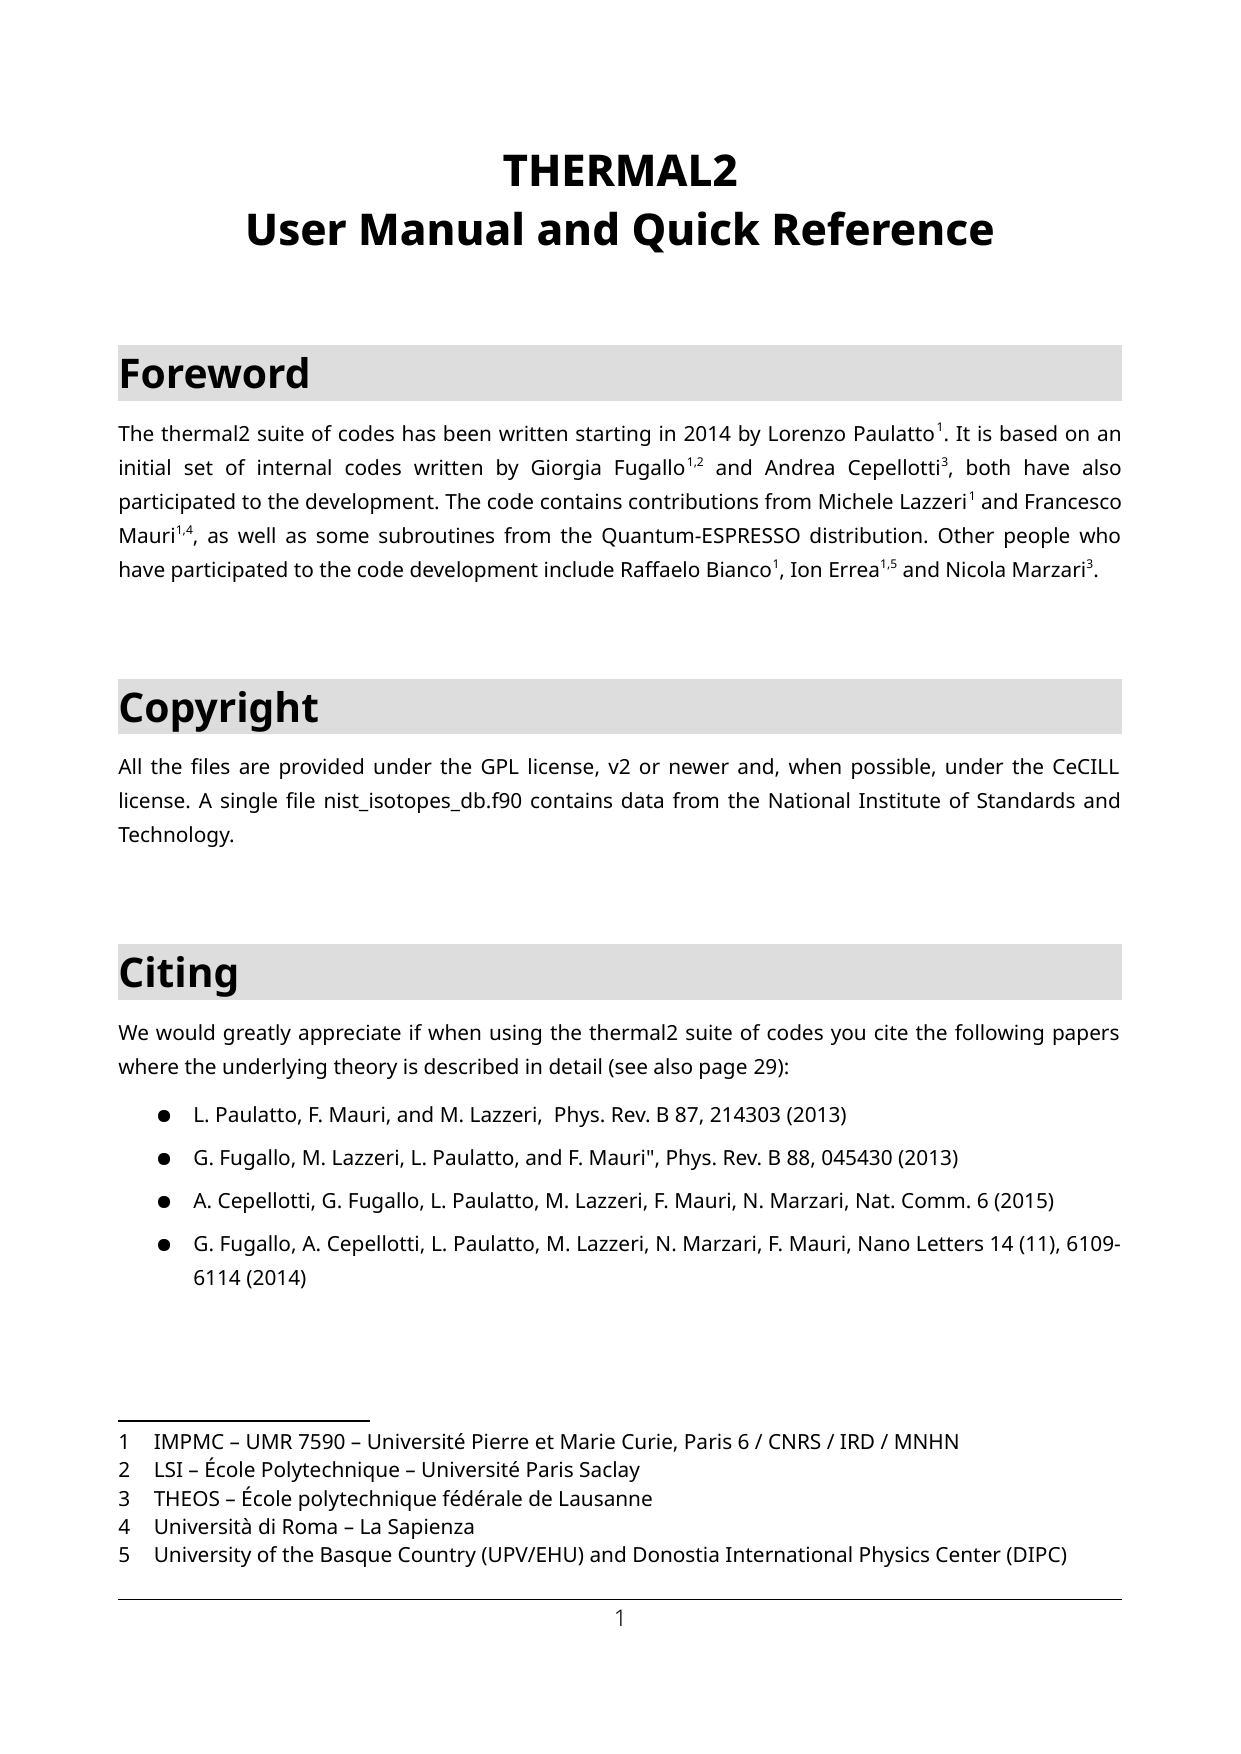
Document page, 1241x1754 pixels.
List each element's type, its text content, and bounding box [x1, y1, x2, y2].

subtitle Foreword [118, 345, 1122, 401]
text Università di Roma – La Sapienza [118, 1512, 1122, 1541]
text THEOS – École polytechnique fédérale de Lausanne [118, 1484, 1122, 1512]
list L. Paulatto, F. Mauri, and M. Lazzeri, Phys. Rev. B 87, 214303 (2013) [156, 1101, 1122, 1129]
list G. Fugallo, M. Lazzeri, L. Paulatto, and F. Mauri", Phys. Rev. B 88, 045430 (2013) [156, 1143, 1122, 1172]
text LSI – École Polytechnique – Université Paris Saclay [118, 1455, 1122, 1484]
text University of the Basque Country (UPV/EHU) and Donostia International Physics Center (DIPC) [118, 1541, 1122, 1569]
text IMPMC – UMR 7590 – Université Pierre et Marie Curie, Paris 6 / CNRS / IRD / MNHN [118, 1427, 1122, 1455]
subtitle Copyright [118, 679, 1122, 734]
text The thermal2 suite of codes has been written starting in 2014 by Lorenzo Paulatto. It is based on an initial set of internal codes written by Giorgia Fugallo1, and Andrea Cepellotti, both have also participated to the development. The code contains contributions from Michele Lazzeri1 and Francesco Mauri1,, as well as some subroutines from the Quantum-ESPRESSO distribution. Other people who have participated to the code development include Raffaelo Bianco1, Ion Errea1, and Nicola Marzari3. [118, 419, 1122, 584]
subtitle Citing [118, 944, 1122, 1000]
list A. Cepellotti, G. Fugallo, L. Paulatto, M. Lazzeri, F. Mauri, N. Marzari, Nat. Comm. 6 (2015) [156, 1186, 1122, 1214]
list G. Fugallo, A. Cepellotti, L. Paulatto, M. Lazzeri, N. Marzari, F. Mauri, Nano Letters 14 (11), 6109-6114 (2014) [156, 1229, 1122, 1291]
text All the files are provided under the GPL license, v2 or newer and, when possible, under the CeCILL license. A single file nist_isotopes_db.f90 contains data from the National Institute of Standards and Technology. [118, 752, 1122, 849]
text We would greatly appreciate if when using the thermal2 suite of codes you cite the following papers where the underlying theory is described in detail (see also page 28): [118, 1018, 1122, 1080]
subtitle THERMAL2 User Manual and Quick Reference [118, 139, 1122, 258]
